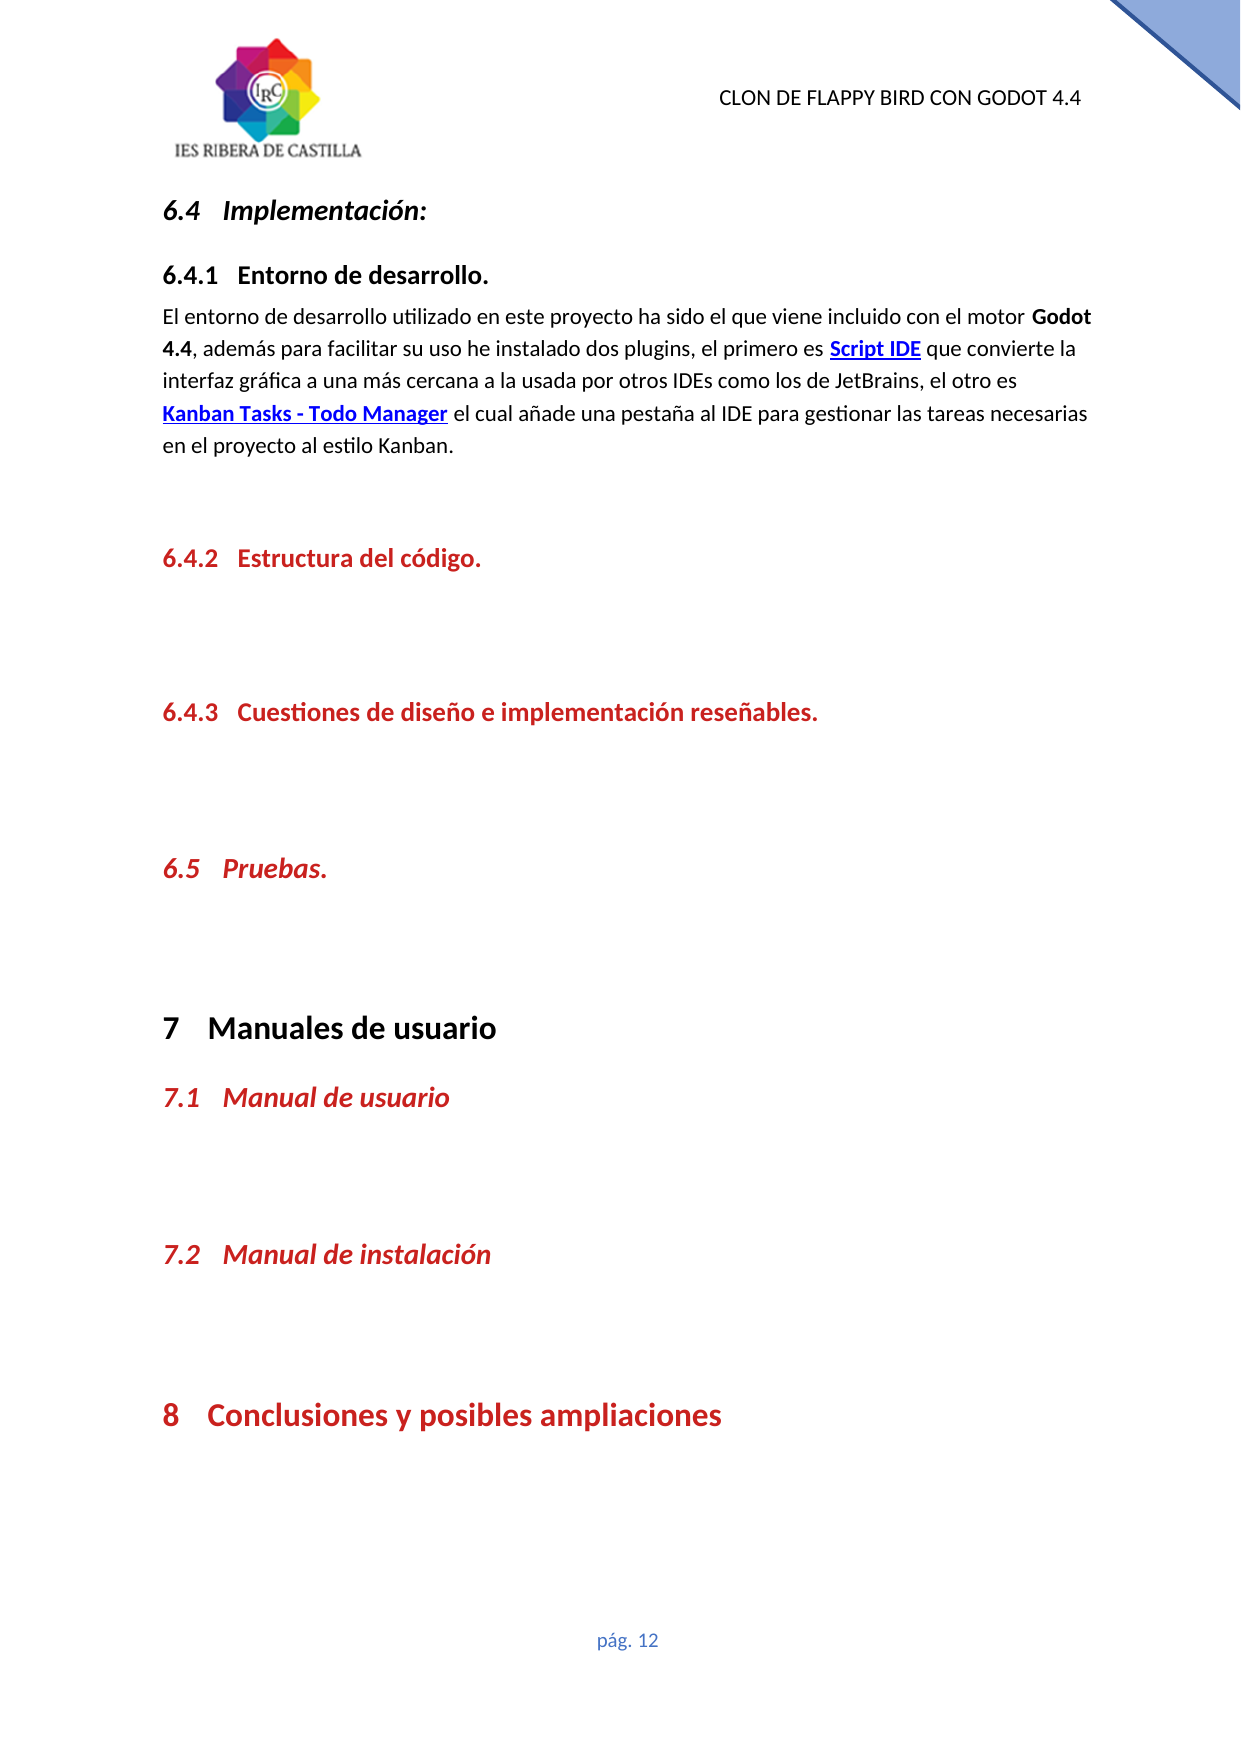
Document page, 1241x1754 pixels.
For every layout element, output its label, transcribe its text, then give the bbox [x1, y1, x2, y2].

subtitle Entorno de desarrollo. [162, 258, 1093, 291]
subtitle Implementación: [162, 192, 1093, 228]
picture [173, 29, 366, 164]
subtitle Manuales de usuario [162, 1007, 1093, 1048]
subtitle Manual de usuario [162, 1079, 1093, 1114]
subtitle Conclusiones y posibles ampliaciones [162, 1394, 1093, 1434]
text El entorno de desarrollo utilizado en este proyecto ha sido el que viene incluido con el motor Godot 4.4, además para facilitar su uso he instalado dos plugins, el primero es Script IDE que convierte la interfaz gráfica a una más cercana a la usada por otros IDEs como los de JetBrains, el otro es Kanban Tasks - Todo Manager el cual añade una pestaña al IDE para gestionar las tareas necesarias en el proyecto al estilo Kanban. [162, 302, 1093, 459]
subtitle Pruebas. [162, 850, 1093, 885]
subtitle Estructura del código. [162, 541, 1093, 574]
subtitle Cuestiones de diseño e implementación reseñables. [162, 695, 1093, 728]
subtitle Manual de instalación [162, 1236, 1093, 1272]
